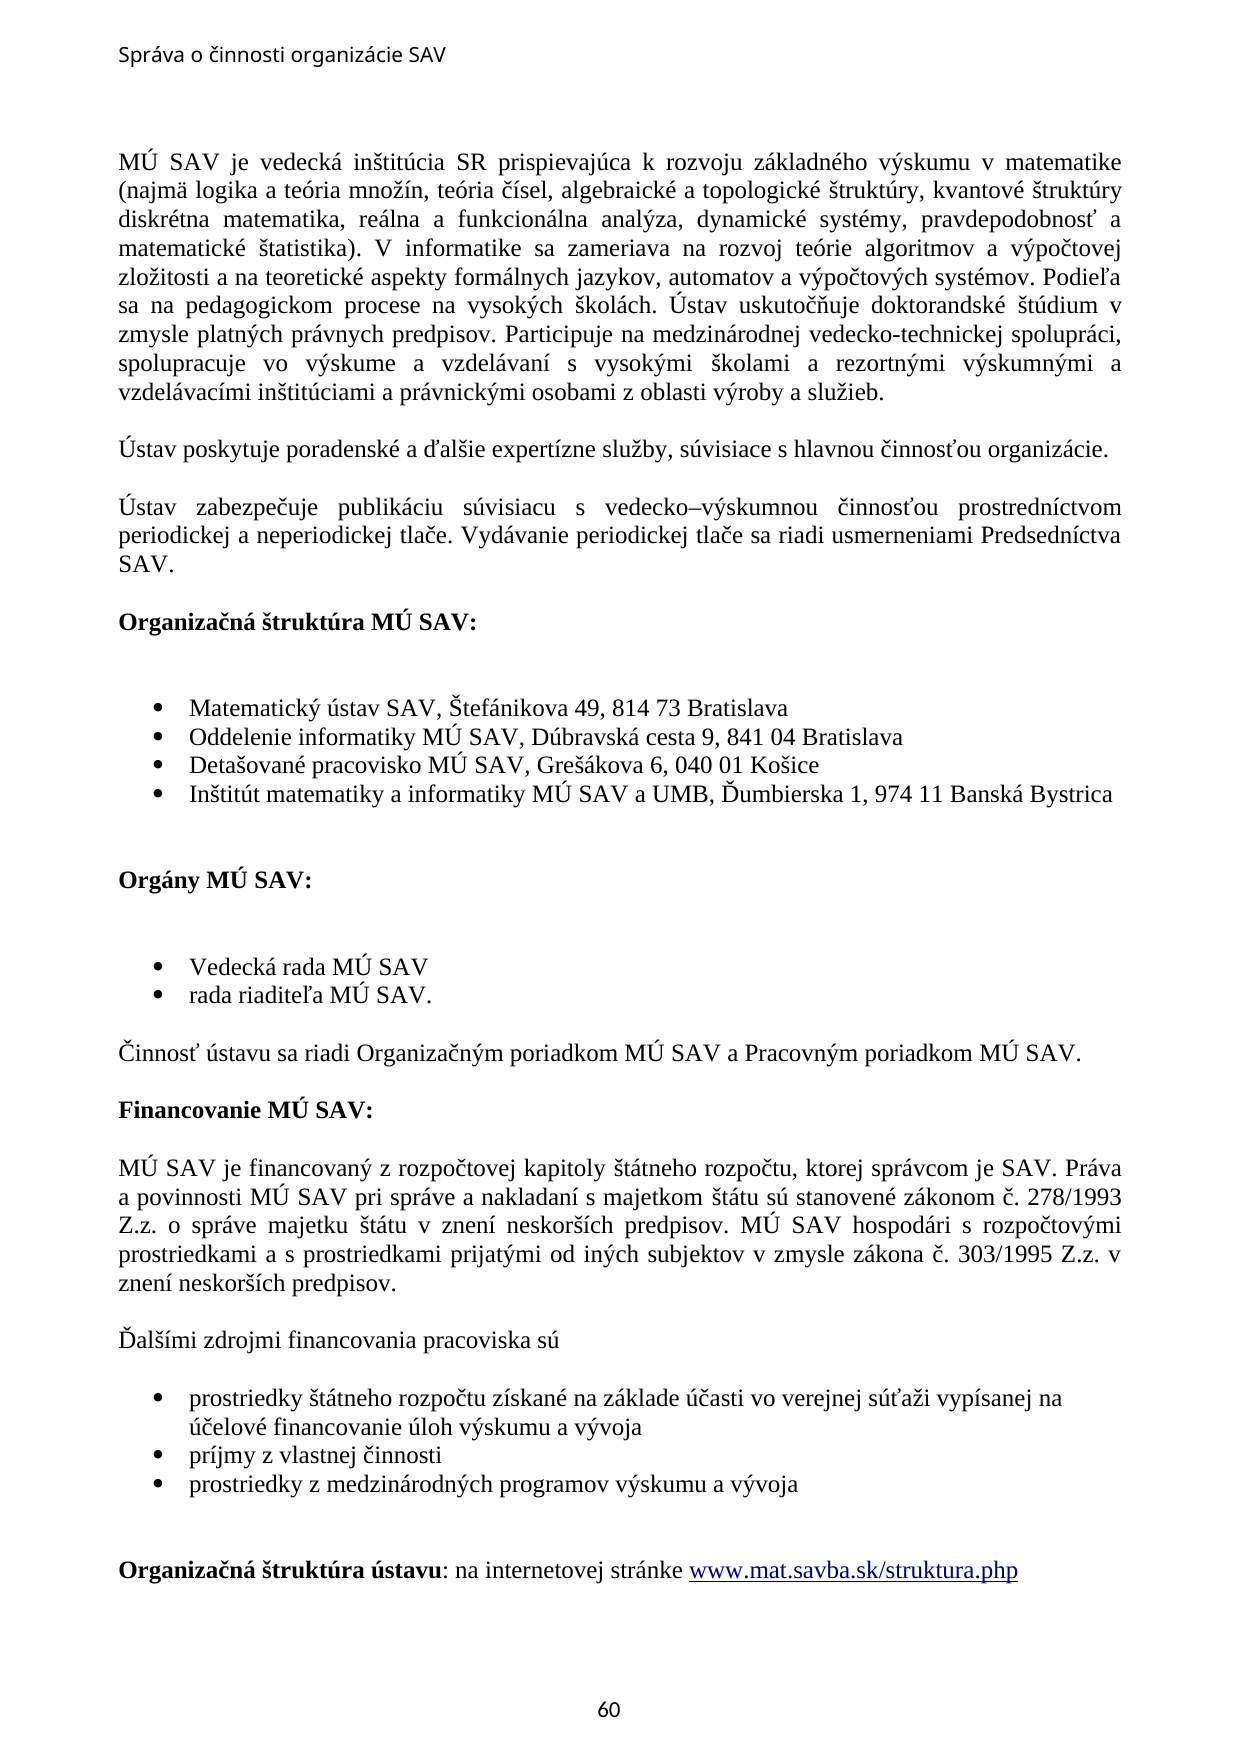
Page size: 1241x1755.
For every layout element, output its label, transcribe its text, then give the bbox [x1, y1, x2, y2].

text  rada riaditeľa MÚ SAV. [153, 981, 1122, 1009]
text Organizačná štruktúra ústavu: na internetovej stránke www.mat.savba.sk/struktura.php [118, 1556, 1122, 1584]
text MÚ SAV je financovaný z rozpočtovej kapitoly štátneho rozpočtu, ktorej správcom je SAV. Práva a povinnosti MÚ SAV pri správe a nakladaní s majetkom štátu sú stanovené zákonom č. 278/1993 Z.z. o správe majetku štátu v znení neskorších predpisov. MÚ SAV hospodári s rozpočtovými prostriedkami a s prostriedkami prijatými od iných subjektov v zmysle zákona č. 303/1995 Z.z. v znení neskorších predpisov. [118, 1153, 1122, 1297]
text Organizačná štruktúra MÚ SAV: [118, 607, 1122, 636]
text Financovanie MÚ SAV: [118, 1096, 1122, 1124]
text  Inštitút matematiky a informatiky MÚ SAV a UMB, Ďumbierska 1, 974 11 Banská Bystrica [153, 779, 1122, 808]
text Ústav zabezpečuje publikáciu súvisiacu s vedecko–výskumnou činnosťou prostredníctvom periodickej a neperiodickej tlače. Vydávanie periodickej tlače sa riadi usmerneniami Predsedníctva SAV. [118, 492, 1122, 578]
text  Detašované pracovisko MÚ SAV, Grešákova 6, 040 01 Košice [153, 751, 1122, 779]
text  Oddelenie informatiky MÚ SAV, Dúbravská cesta 9, 841 04 Bratislava [153, 722, 1122, 751]
text Činnosť ústavu sa riadi Organizačným poriadkom MÚ SAV a Pracovným poriadkom MÚ SAV. [118, 1038, 1122, 1067]
text Orgány MÚ SAV: [118, 866, 1122, 894]
text  prostriedky štátneho rozpočtu získané na základe účasti vo verejnej súťaži vypísanej na účelové financovanie úloh výskumu a vývoja [153, 1383, 1122, 1441]
text Ústav poskytuje poradenské a ďalšie expertízne služby, súvisiace s hlavnou činnosťou organizácie. [118, 434, 1122, 463]
text Ďalšími zdrojmi financovania pracoviska sú [118, 1326, 1122, 1354]
text  Matematický ústav SAV, Štefánikova 49, 814 73 Bratislava [153, 693, 1122, 722]
text  Vedecká rada MÚ SAV [153, 952, 1122, 981]
text MÚ SAV je vedecká inštitúcia SR prispievajúca k rozvoju základného výskumu v matematike (najmä logika a teória množín, teória čísel, algebraické a topologické štruktúry, kvantové štruktúry diskrétna matematika, reálna a funkcionálna analýza, dynamické systémy, pravdepodobnosť a matematické štatistika). V informatike sa zameriava na rozvoj teórie algoritmov a výpočtovej zložitosti a na teoretické aspekty formálnych jazykov, automatov a výpočtových systémov. Podieľa sa na pedagogickom procese na vysokých školách. Ústav uskutočňuje doktorandské štúdium v zmysle platných právnych predpisov. Participuje na medzinárodnej vedecko-technickej spolupráci, spolupracuje vo výskume a vzdelávaní s vysokými školami a rezortnými výskumnými a vzdelávacími inštitúciami a právnickými osobami z oblasti výroby a služieb. [118, 147, 1122, 406]
text  prostriedky z medzinárodných programov výskumu a vývoja [153, 1469, 1122, 1498]
text  príjmy z vlastnej činnosti [153, 1441, 1122, 1469]
